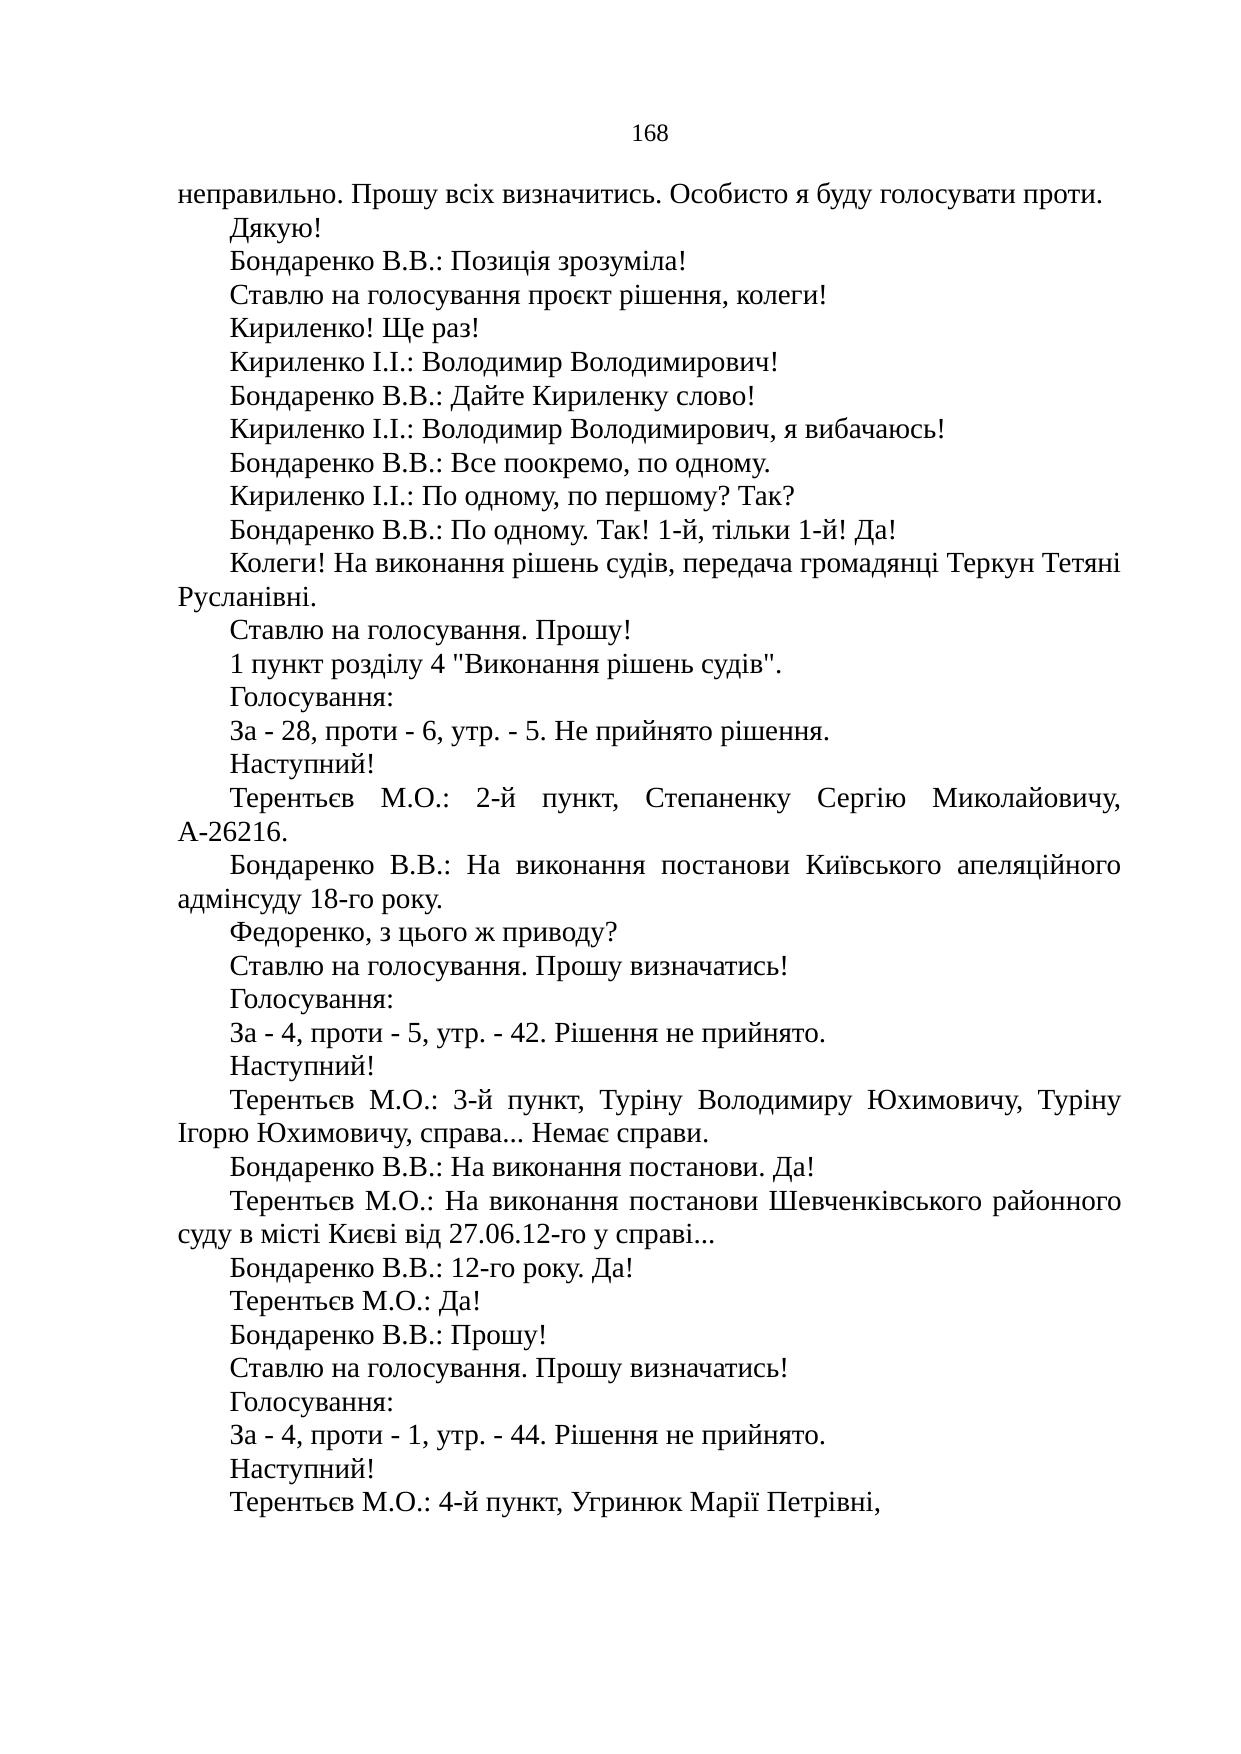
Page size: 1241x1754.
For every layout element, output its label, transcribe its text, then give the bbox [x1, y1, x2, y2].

text Бондаренко В.В.: На виконання постанови Київського апеляційного адмінсуду 18-го року. [177, 847, 1122, 914]
text Бондаренко В.В.: 12-го року. Да! [177, 1250, 1122, 1283]
text За - 4, проти - 5, утр. - 42. Рішення не прийнято. [177, 1015, 1122, 1048]
text Бондаренко В.В.: Дайте Кириленку слово! [177, 378, 1122, 411]
text Голосування: [177, 1384, 1122, 1417]
text Кириленко І.І.: Володимир Володимирович! [177, 344, 1122, 378]
text Бондаренко В.В.: Прошу! [177, 1317, 1122, 1350]
text Кириленко І.І.: Володимир Володимирович, я вибачаюсь! [177, 411, 1122, 445]
text Терентьєв М.О.: 3-й пункт, Туріну Володимиру Юхимовичу, Туріну Ігорю Юхимовичу, справа... Немає справи. [177, 1082, 1122, 1149]
text Наступний! [177, 747, 1122, 780]
text Ставлю на голосування. Прошу! [177, 612, 1122, 646]
text Бондаренко В.В.: На виконання постанови. Да! [177, 1149, 1122, 1183]
text Наступний! [177, 1451, 1122, 1484]
text Кириленко І.І.: По одному, по першому? Так? [177, 478, 1122, 512]
text Бондаренко В.В.: Позиція зрозуміла! [177, 243, 1122, 277]
text Ставлю на голосування. Прошу визначатись! [177, 948, 1122, 981]
text Бондаренко В.В.: По одному. Так! 1-й, тільки 1-й! Да! [177, 512, 1122, 545]
text За - 28, проти - 6, утр. - 5. Не прийнято рішення. [177, 713, 1122, 747]
text 1 пункт розділу 4 "Виконання рішень судів". [177, 646, 1122, 679]
text Бондаренко В.В.: Все поокремо, по одному. [177, 445, 1122, 478]
text неправильно. Прошу всіх визначитись. Особисто я буду голосувати проти. [177, 176, 1122, 210]
text Дякую! [177, 210, 1122, 243]
text Наступний! [177, 1048, 1122, 1082]
text За - 4, проти - 1, утр. - 44. Рішення не прийнято. [177, 1417, 1122, 1451]
text Голосування: [177, 679, 1122, 713]
text Федоренко, з цього ж приводу? [177, 914, 1122, 948]
text Терентьєв М.О.: 2-й пункт, Степаненку Сергію Миколайовичу, А-26216. [177, 780, 1122, 847]
text Ставлю на голосування проєкт рішення, колеги! [177, 277, 1122, 311]
text Терентьєв М.О.: 4-й пункт, Угринюк Марії Петрівні, [177, 1484, 1122, 1518]
text Ставлю на голосування. Прошу визначатись! [177, 1350, 1122, 1384]
text Кириленко! Ще раз! [177, 311, 1122, 344]
text Терентьєв М.О.: На виконання постанови Шевченківського районного суду в місті Києві від 27.06.12-го у справі... [177, 1183, 1122, 1250]
text Голосування: [177, 981, 1122, 1015]
text Терентьєв М.О.: Да! [177, 1283, 1122, 1317]
text Колеги! На виконання рішень судів, передача громадянці Теркун Тетяні Русланівні. [177, 545, 1122, 612]
